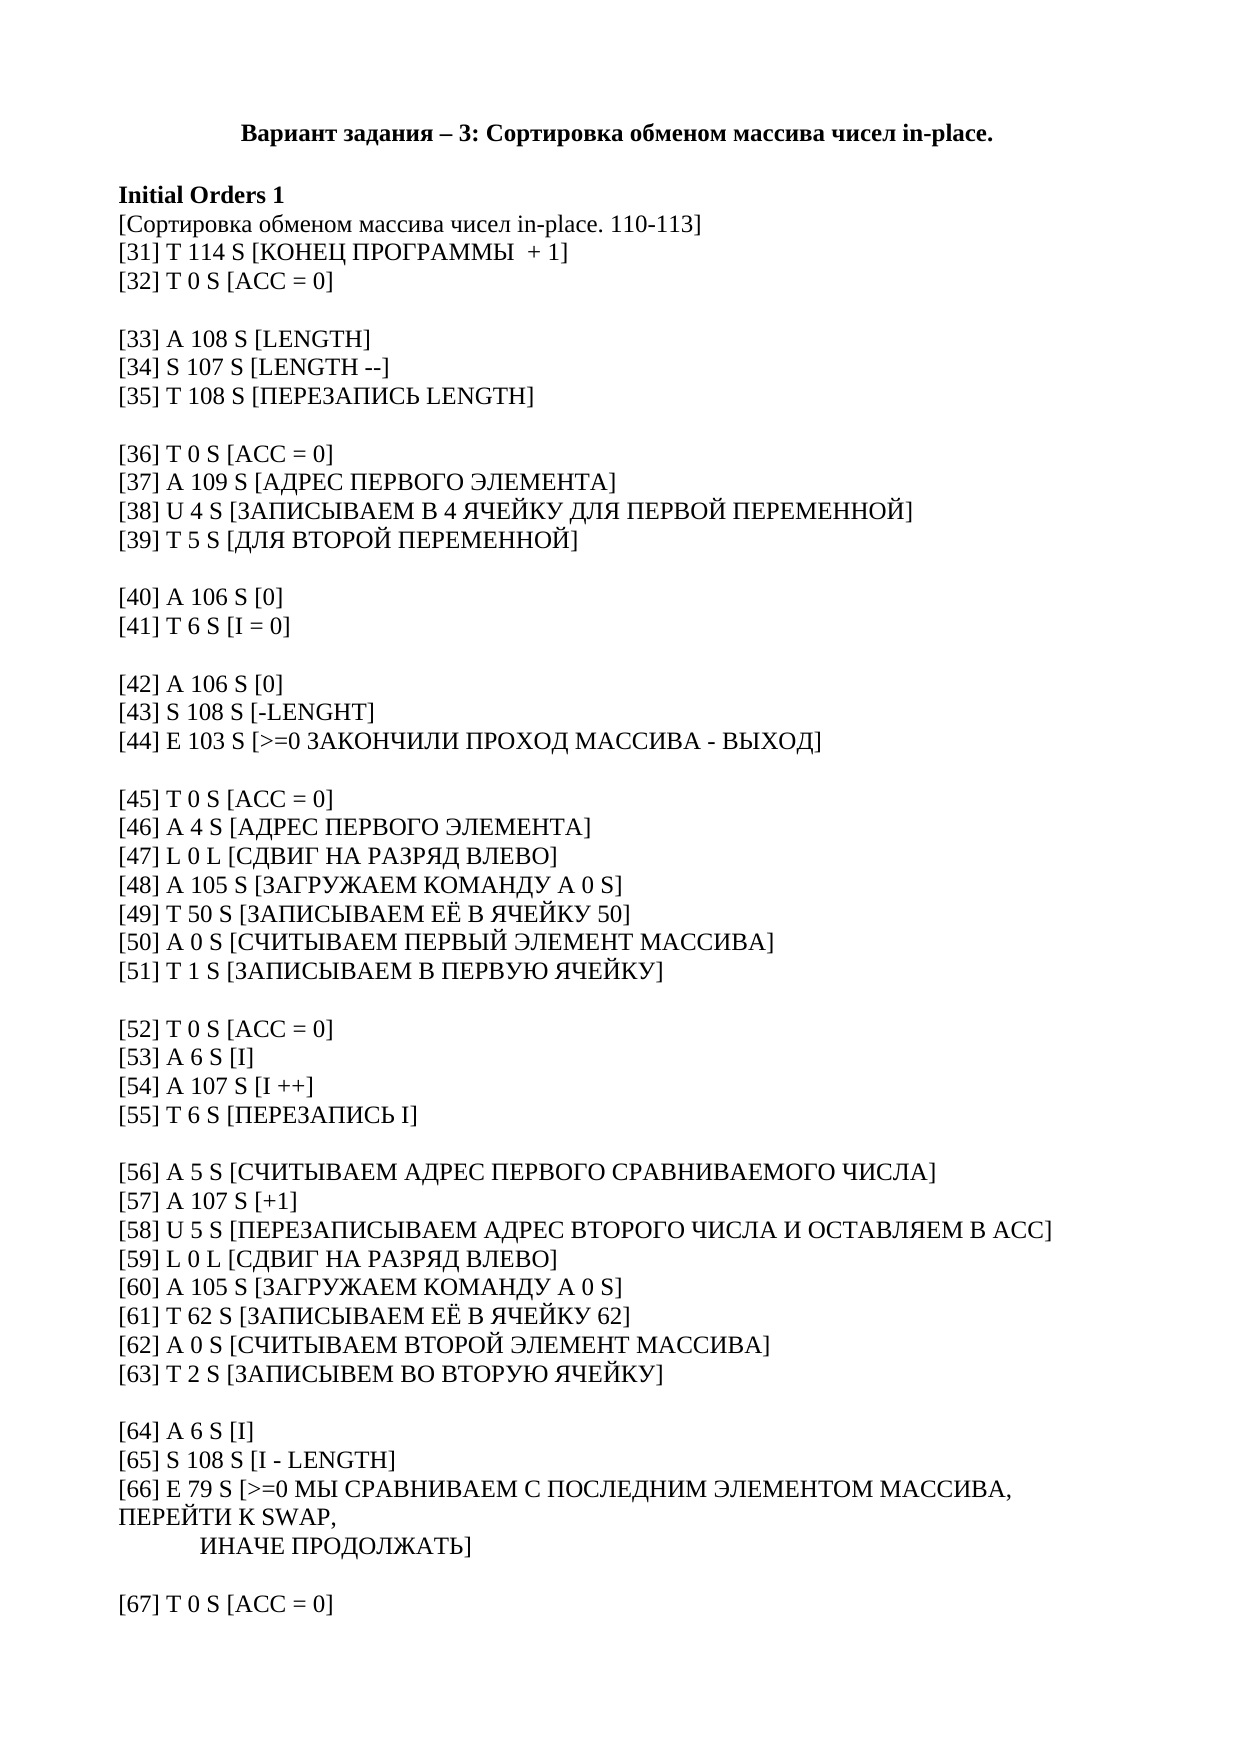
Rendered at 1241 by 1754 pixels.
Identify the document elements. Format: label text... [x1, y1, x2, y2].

text [47] L 0 L [СДВИГ НА РАЗРЯД ВЛЕВО] [118, 841, 1122, 870]
text [34] S 107 S [LENGTH --] [118, 352, 1122, 381]
text [49] T 50 S [ЗАПИСЫВАЕМ ЕЁ В ЯЧЕЙКУ 50] [118, 899, 1122, 927]
text [Сортировка обменом массива чисел in-place. 110-113] [118, 209, 1122, 237]
text Вариант задания – 3: Сортировка обменом массива чисел in-place. [118, 118, 1122, 147]
text [52] T 0 S [ACC = 0] [118, 1014, 1122, 1042]
text [39] T 5 S [ДЛЯ ВТОРОЙ ПЕРЕМЕННОЙ] [118, 525, 1122, 554]
text [61] T 62 S [ЗАПИСЫВАЕМ ЕЁ В ЯЧЕЙКУ 62] [118, 1301, 1122, 1330]
text [54] A 107 S [I ++] [118, 1071, 1122, 1100]
text [62] A 0 S [СЧИТЫВАЕМ ВТОРОЙ ЭЛЕМЕНТ МАССИВА] [118, 1330, 1122, 1359]
text [45] T 0 S [ACC = 0] [118, 784, 1122, 812]
text [43] S 108 S [-LENGHT] [118, 697, 1122, 726]
text [42] A 106 S [0] [118, 669, 1122, 697]
text [51] T 1 S [ЗАПИСЫВАЕМ В ПЕРВУЮ ЯЧЕЙКУ] [118, 956, 1122, 985]
text [66] E 79 S [>=0 МЫ СРАВНИВАЕМ С ПОСЛЕДНИМ ЭЛЕМЕНТОМ МАССИВА, ПЕРЕЙТИ К SWAP, [118, 1474, 1122, 1531]
text [48] A 105 S [ЗАГРУЖАЕМ КОМАНДУ A 0 S] [118, 870, 1122, 899]
text [46] A 4 S [АДРЕС ПЕРВОГО ЭЛЕМЕНТА] [118, 812, 1122, 841]
text [67] T 0 S [ACC = 0] [118, 1589, 1122, 1617]
text [31] T 114 S [КОНЕЦ ПРОГРАММЫ + 1] [118, 237, 1122, 266]
text [57] A 107 S [+1] [118, 1186, 1122, 1215]
text [44] E 103 S [>=0 ЗАКОНЧИЛИ ПРОХОД МАССИВА - ВЫХОД] [118, 726, 1122, 755]
text [55] T 6 S [ПЕРЕЗАПИСЬ I] [118, 1100, 1122, 1129]
text [37] A 109 S [АДРЕС ПЕРВОГО ЭЛЕМЕНТА] [118, 467, 1122, 496]
text [56] A 5 S [СЧИТЫВАЕМ АДРЕС ПЕРВОГО СРАВНИВАЕМОГО ЧИСЛА] [118, 1157, 1122, 1186]
text [63] T 2 S [ЗАПИСЫВЕМ ВО ВТОРУЮ ЯЧЕЙКУ] [118, 1359, 1122, 1387]
text [59] L 0 L [СДВИГ НА РАЗРЯД ВЛЕВО] [118, 1244, 1122, 1272]
text [32] T 0 S [ACC = 0] [118, 266, 1122, 295]
text [40] A 106 S [0] [118, 582, 1122, 611]
text [50] A 0 S [СЧИТЫВАЕМ ПЕРВЫЙ ЭЛЕМЕНТ МАССИВА] [118, 927, 1122, 956]
text [35] T 108 S [ПЕРЕЗАПИСЬ LENGTH] [118, 381, 1122, 410]
text ИНАЧЕ ПРОДОЛЖАТЬ] [118, 1531, 1122, 1560]
text [60] A 105 S [ЗАГРУЖАЕМ КОМАНДУ A 0 S] [118, 1272, 1122, 1301]
text [64] A 6 S [I] [118, 1416, 1122, 1445]
text [33] A 108 S [LENGTH] [118, 324, 1122, 352]
text [38] U 4 S [ЗАПИСЫВАЕМ В 4 ЯЧЕЙКУ ДЛЯ ПЕРВОЙ ПЕРЕМЕННОЙ] [118, 496, 1122, 525]
text [58] U 5 S [ПЕРЕЗАПИСЫВАЕМ АДРЕС ВТОРОГО ЧИСЛА И ОСТАВЛЯЕМ В ACC] [118, 1215, 1122, 1244]
text [41] T 6 S [I = 0] [118, 611, 1122, 640]
text [53] A 6 S [I] [118, 1042, 1122, 1071]
text [65] S 108 S [I - LENGTH] [118, 1445, 1122, 1474]
text Initial Orders 1 [118, 180, 1122, 209]
text [36] T 0 S [ACC = 0] [118, 439, 1122, 467]
